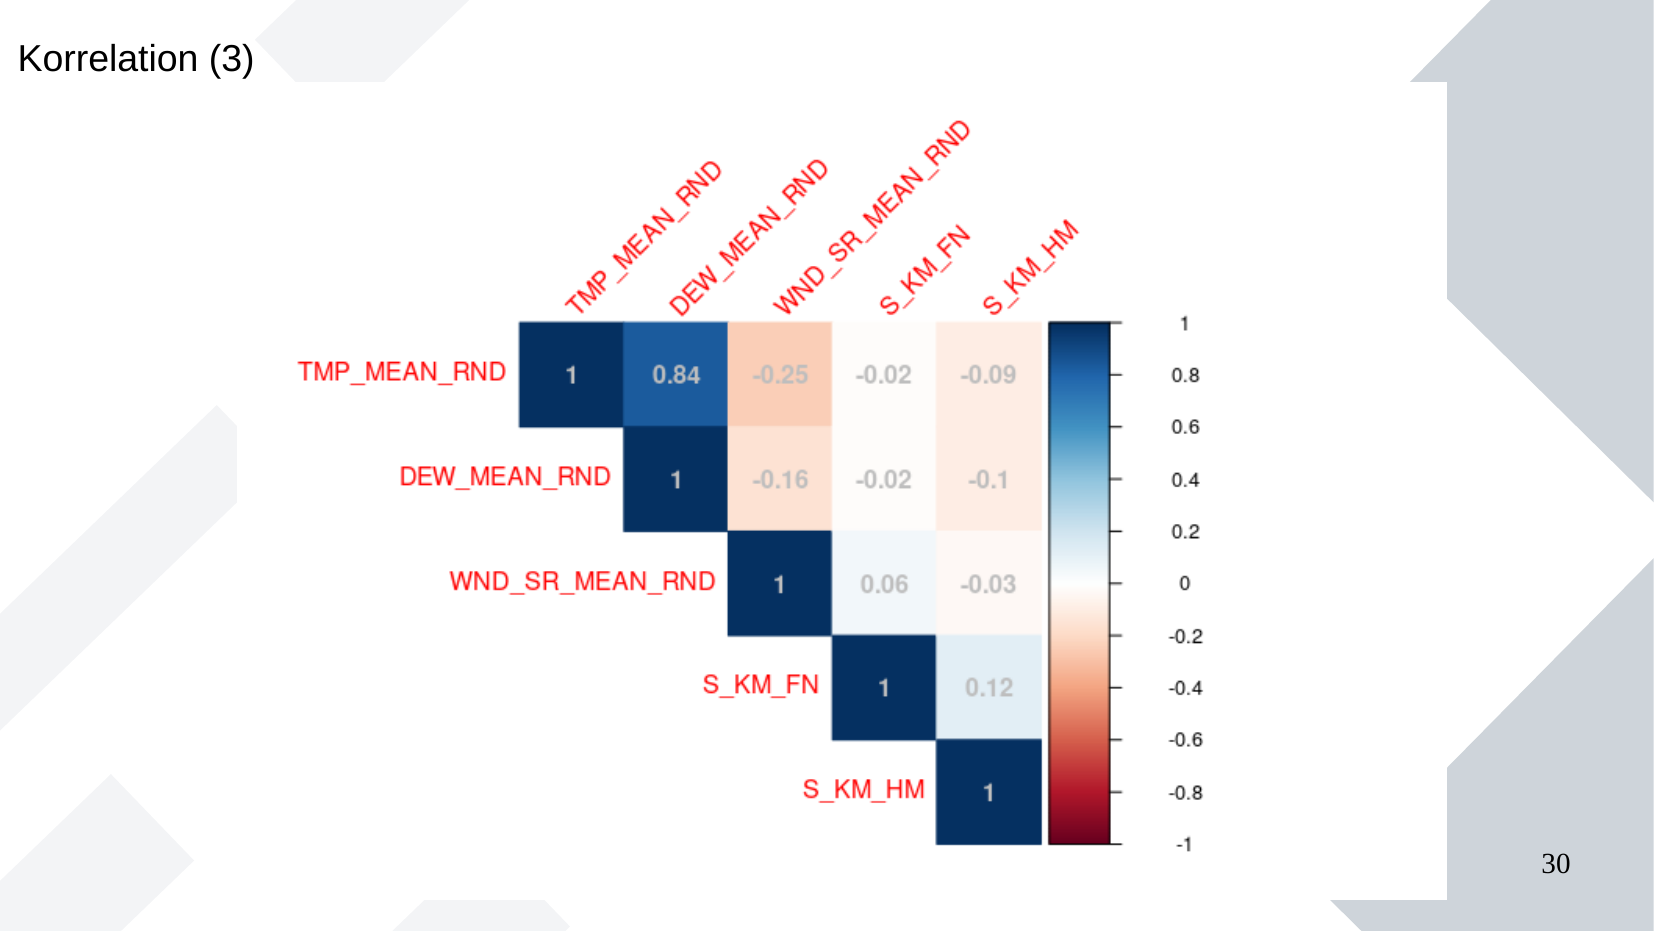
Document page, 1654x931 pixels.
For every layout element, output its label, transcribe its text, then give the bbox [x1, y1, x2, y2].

title Korrelation (3) [17, 27, 1506, 89]
picture [237, 82, 1447, 900]
